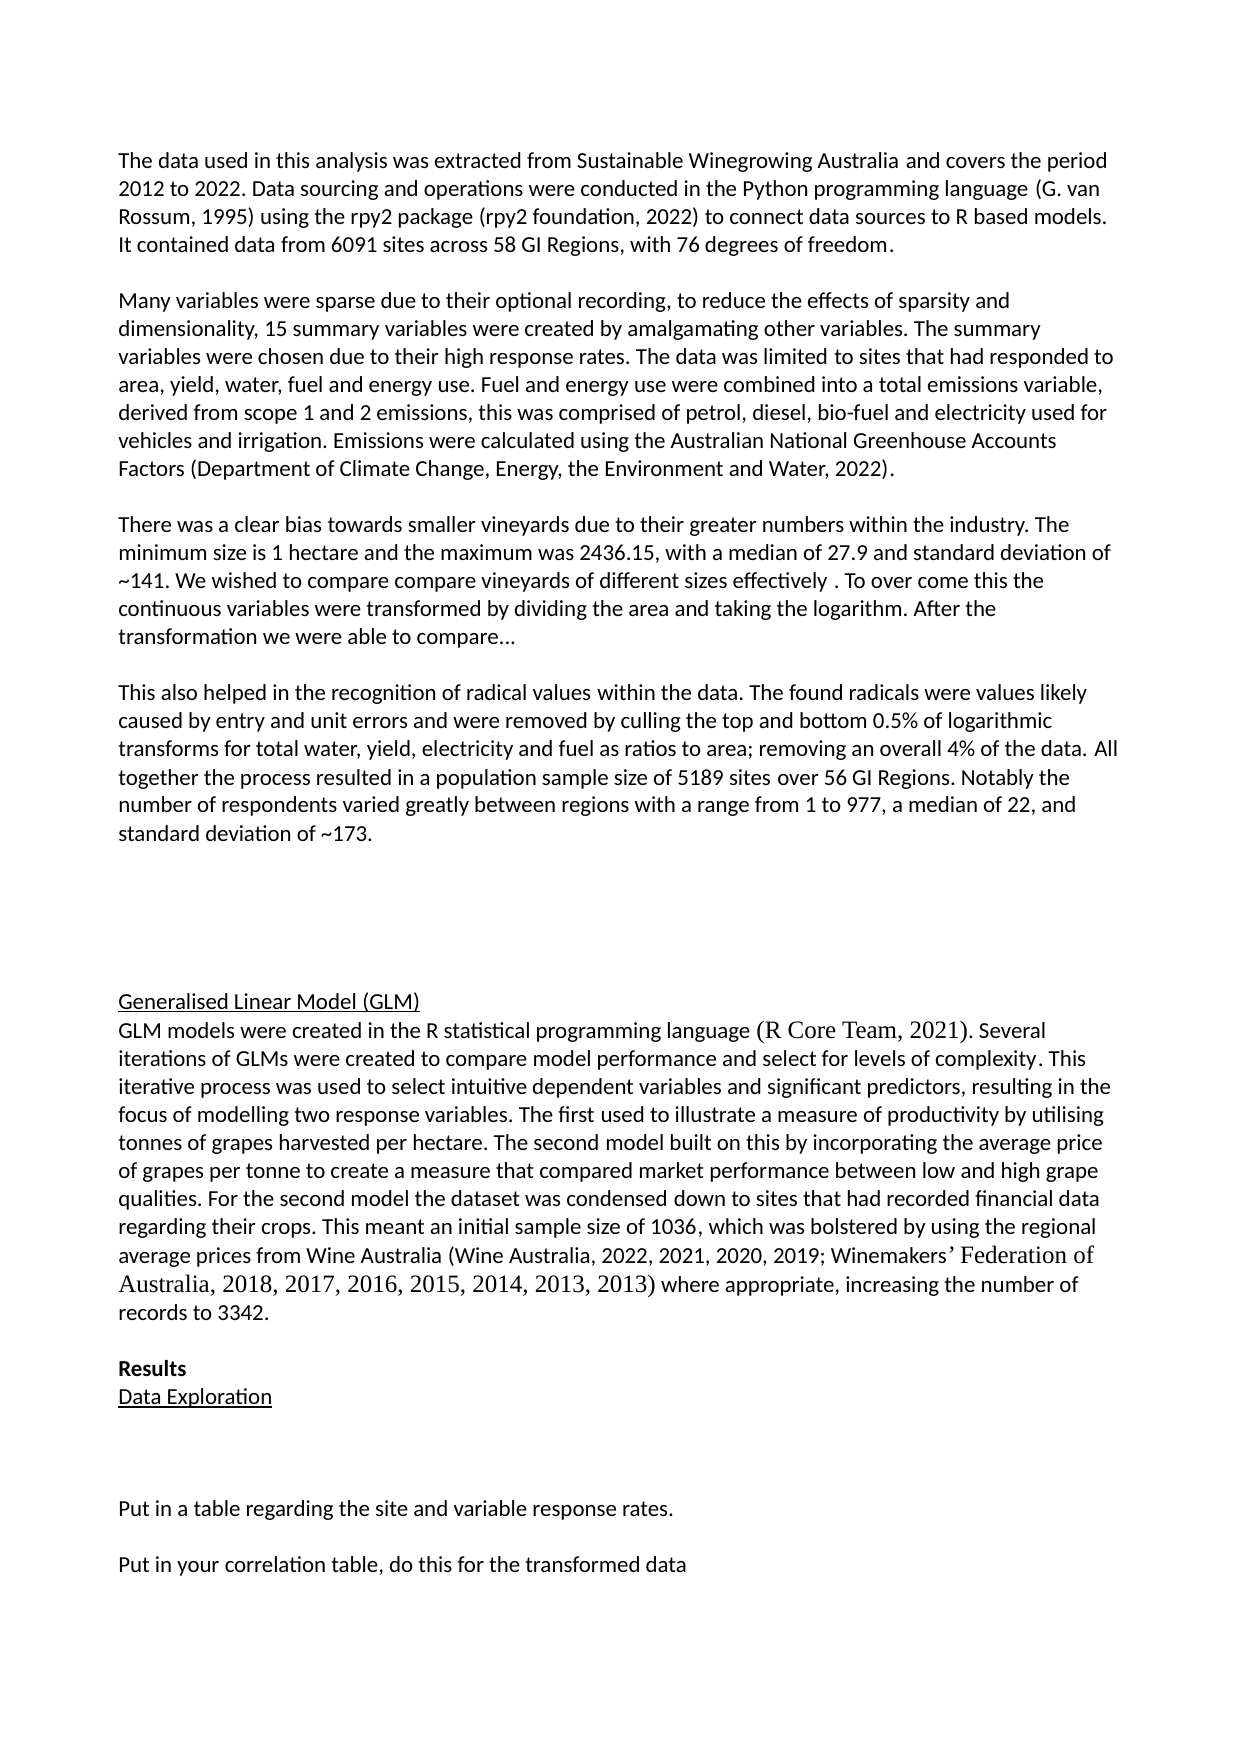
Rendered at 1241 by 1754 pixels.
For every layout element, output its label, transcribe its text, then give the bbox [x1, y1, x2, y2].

list Results [118, 1354, 1122, 1382]
list GLM models were created in the R statistical programming language (R Core Team, 2021). Several iterations of GLMs were created to compare model performance and select for levels of complexity. This iterative process was used to select intuitive dependent variables and significant predictors, resulting in the focus of modelling two response variables. The first used to illustrate a measure of productivity by utilising tonnes of grapes harvested per hectare. The second model built on this by incorporating the average price of grapes per tonne to create a measure that compared market performance between low and high grape qualities. For the second model the dataset was condensed down to sites that had recorded financial data regarding their crops. This meant an initial sample size of 1036, which was bolstered by using the regional average prices from Wine Australia (Wine Australia, 2022, 2021, 2020, 2019; Winemakers’ Federation of Australia, 2018, 2017, 2016, 2015, 2014, 2013, 2013) where appropriate, increasing the number of records to 3342. [118, 1015, 1122, 1326]
list Many variables were sparse due to their optional recording, to reduce the effects of sparsity and dimensionality, 15 summary variables were created by amalgamating other variables. The summary variables were chosen due to their high response rates. The data was limited to sites that had responded to area, yield, water, fuel and energy use. Fuel and energy use were combined into a total emissions variable, derived from scope 1 and 2 emissions, this was comprised of petrol, diesel, bio-fuel and electricity used for vehicles and irrigation. Emissions were calculated using the Australian National Greenhouse Accounts Factors (Department of Climate Change, Energy, the Environment and Water, 2022). [118, 286, 1122, 482]
list Put in a table regarding the site and variable response rates. [118, 1494, 1122, 1522]
list This also helped in the recognition of radical values within the data. The found radicals were values likely caused by entry and unit errors and were removed by culling the top and bottom 0.5% of logarithmic transforms for total water, yield, electricity and fuel as ratios to area; removing an overall 4% of the data. All together the process resulted in a population sample size of 5189 sites over 56 GI Regions. Notably the number of respondents varied greatly between regions with a range from 1 to 977, a median of 22, and standard deviation of ~173. [118, 678, 1122, 847]
list Put in your correlation table, do this for the transformed data [118, 1550, 1122, 1578]
list The data used in this analysis was extracted from Sustainable Winegrowing Australia and covers the period 2012 to 2022. Data sourcing and operations were conducted in the Python programming language (G. van Rossum, 1995) using the rpy2 package (rpy2 foundation, 2022) to connect data sources to R based models. It contained data from 6091 sites across 58 GI Regions, with 76 degrees of freedom. [118, 146, 1122, 258]
list Data Exploration [118, 1382, 1122, 1410]
list Generalised Linear Model (GLM) [118, 987, 1122, 1015]
list There was a clear bias towards smaller vineyards due to their greater numbers within the industry. The minimum size is 1 hectare and the maximum was 2436.15, with a median of 27.9 and standard deviation of ~141. We wished to compare compare vineyards of different sizes effectively . To over come this the continuous variables were transformed by dividing the area and taking the logarithm. After the transformation we were able to compare... [118, 510, 1122, 651]
